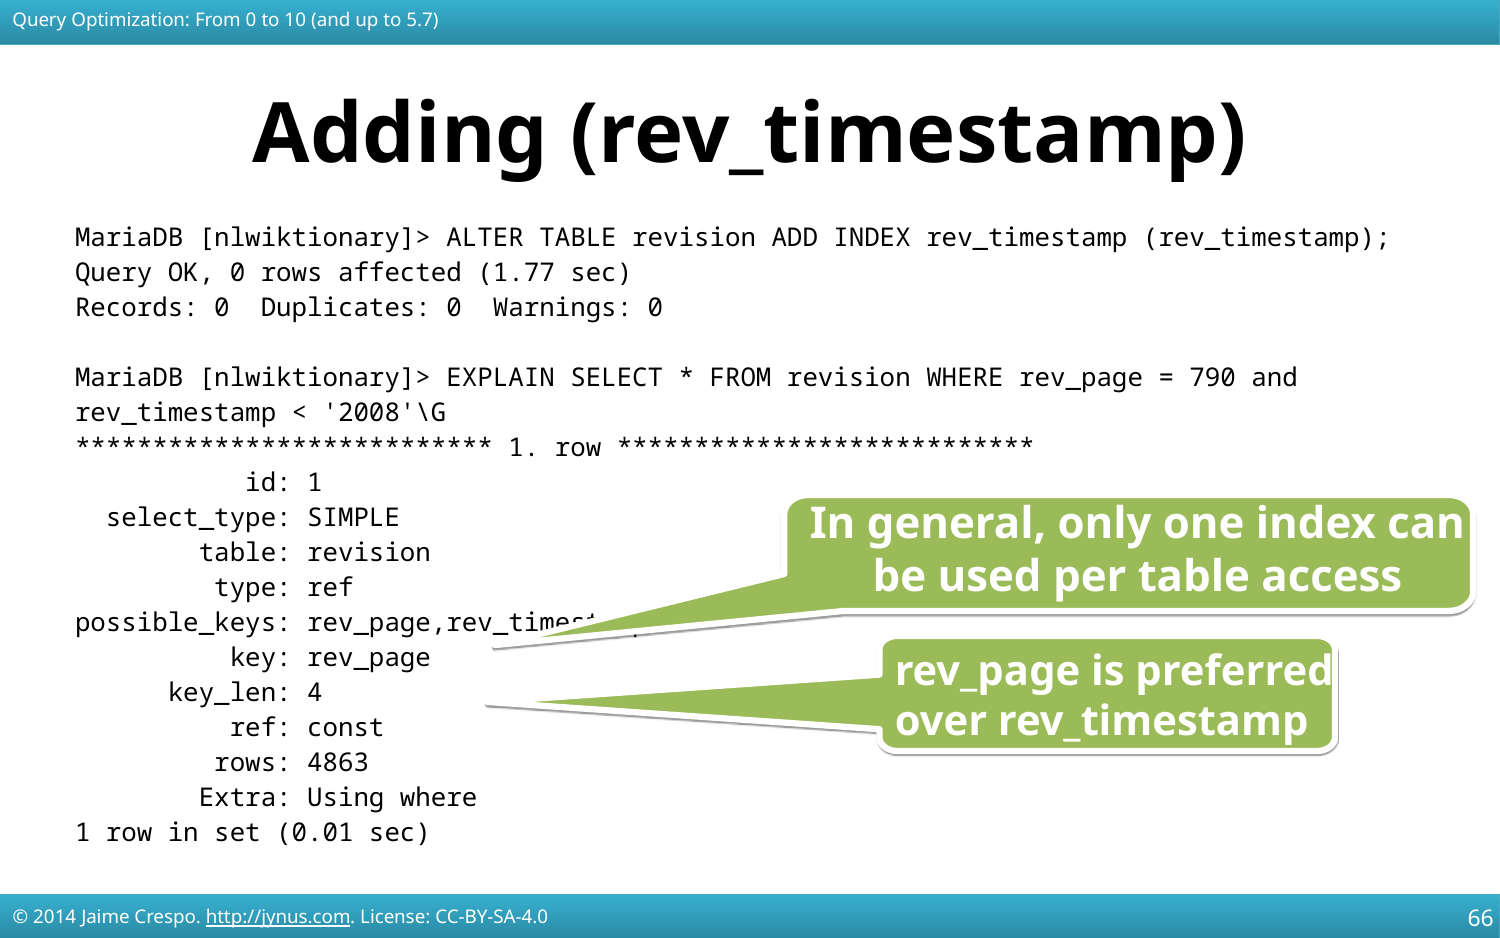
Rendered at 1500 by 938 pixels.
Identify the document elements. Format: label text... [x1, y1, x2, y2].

text_box In general, only one index can be used per table access [495, 495, 1474, 646]
slide_number [1389, 896, 1490, 935]
text_box rev_page is preferred over rev_timestamp [487, 635, 1336, 752]
list MariaDB [nlwiktionary]> ALTER TABLE revision ADD INDEX rev_timestamp (rev_timestamp); Query OK, 0 rows affected (1.77 sec) Records: 0 Duplicates: 0 Warnings: 0 MariaDB [nlwiktionary]> EXPLAIN SELECT * FROM revision WHERE rev_page = 790 and rev_timestamp < '2008'\G *************************** 1. row *************************** id: 1 select_type: SIMPLE table: revision type: ref possible_keys: rev_page,rev_timestamp key: rev_page key_len: 4 ref: const rows: 4863 Extra: Using where 1 row in set (0.01 sec) [75, 218, 1425, 901]
title Adding (rev_timestamp) [75, 51, 1425, 209]
